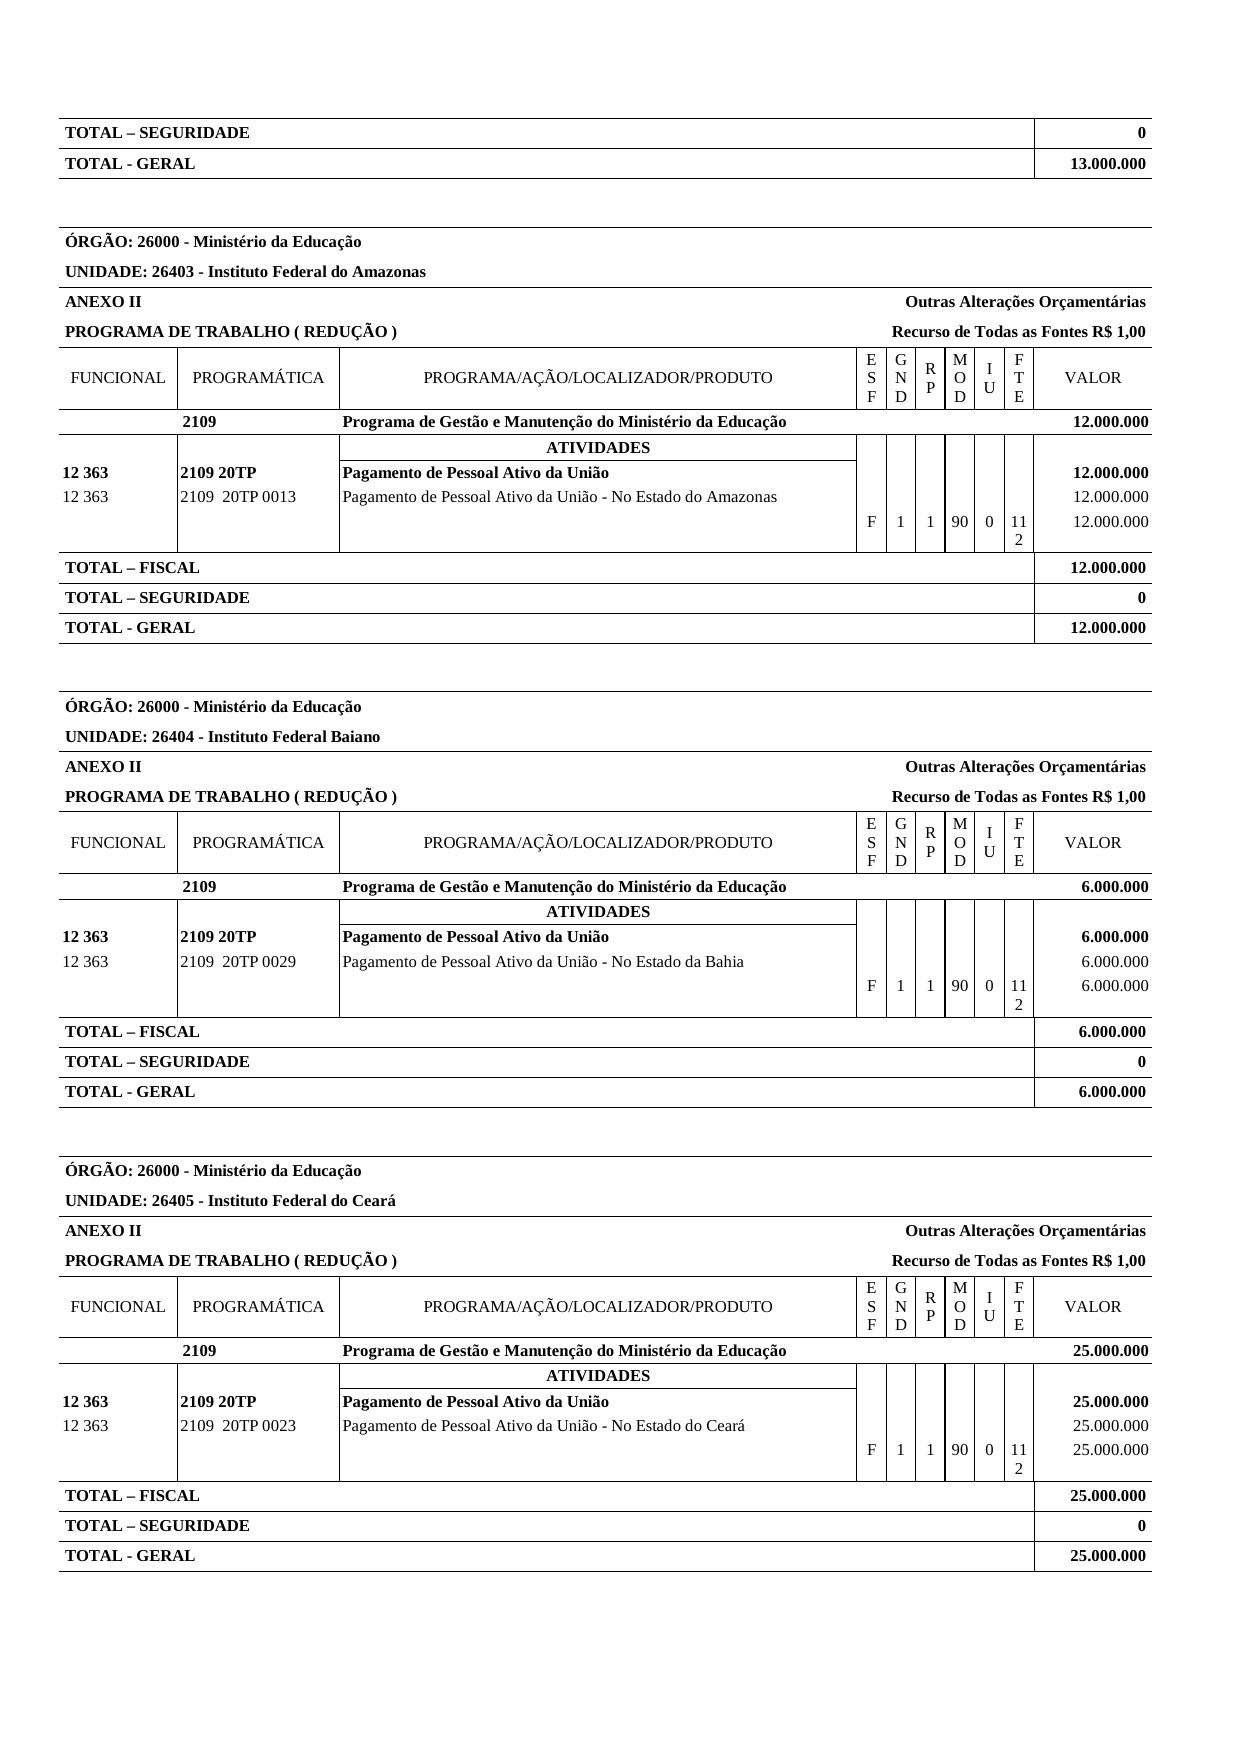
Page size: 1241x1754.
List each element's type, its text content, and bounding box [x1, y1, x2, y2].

table_cell [857, 460, 886, 485]
table_cell [59, 900, 177, 924]
table_cell 13.000.000 [1035, 149, 1152, 178]
table_cell [178, 974, 339, 1017]
table_cell PROGRAMA/AÇÃO/LOCALIZADOR/PRODUTO [340, 1277, 856, 1337]
table_cell 12 363 [59, 460, 177, 485]
table_cell 90 [946, 509, 974, 552]
table_cell 2109 [59, 410, 339, 434]
table_cell PROGRAMA DE TRABALHO ( REDUÇÃO ) [59, 1246, 856, 1276]
table_cell 2109 20TP [178, 924, 339, 949]
table_cell [1005, 949, 1033, 974]
table_cell [857, 949, 886, 974]
table_cell PROGRAMÁTICA [178, 812, 339, 873]
table_cell 0 [1035, 1512, 1152, 1541]
table_cell ANEXO II [59, 1217, 856, 1246]
table_cell 12 363 [59, 949, 177, 974]
table_cell 2109 [59, 1338, 339, 1363]
table_cell [887, 949, 915, 974]
table_cell 2109 20TP 0013 [178, 485, 339, 509]
table_cell [59, 179, 1034, 227]
table_cell F T E [1005, 348, 1033, 409]
table_cell 6.000.000 [1034, 924, 1152, 949]
table_cell 2109 20TP 0029 [178, 949, 339, 974]
table_cell 12 363 [59, 485, 177, 509]
table_cell [887, 1364, 915, 1388]
table_cell 12.000.000 [1034, 460, 1152, 485]
table_cell [59, 644, 1034, 691]
table_cell [856, 721, 1152, 751]
table_cell [1034, 900, 1152, 924]
table_cell I U [975, 812, 1004, 873]
table_cell 0 [975, 1438, 1004, 1481]
table_cell Outras Alterações Orçamentárias [856, 752, 1152, 781]
table_cell [1005, 435, 1033, 459]
table_cell [1005, 924, 1033, 949]
table_cell 2109 [59, 874, 339, 898]
table_cell TOTAL – SEGURIDADE [59, 1512, 1034, 1541]
table_cell Outras Alterações Orçamentárias [856, 1217, 1152, 1246]
table_cell TOTAL – SEGURIDADE [59, 584, 1034, 612]
table_cell [916, 1414, 944, 1438]
table_cell 2109 20TP 0023 [178, 1414, 339, 1438]
table_cell [178, 1438, 339, 1481]
table_cell 1 [887, 509, 915, 552]
table_cell 6.000.000 [1035, 1078, 1152, 1107]
table_cell 1 [887, 1438, 915, 1481]
table_cell 1 [916, 509, 944, 552]
table_cell [946, 1388, 974, 1413]
table_cell ANEXO II [59, 288, 856, 317]
table_cell [1005, 460, 1033, 485]
table_cell PROGRAMA DE TRABALHO ( REDUÇÃO ) [59, 781, 856, 811]
table_cell F [857, 974, 886, 1017]
table_cell 1 [916, 1438, 944, 1481]
table_cell 25.000.000 [1034, 1414, 1152, 1438]
table_cell [340, 509, 856, 552]
table_cell FUNCIONAL [59, 812, 177, 873]
table_cell 25.000.000 [1034, 1438, 1152, 1481]
table_cell [857, 435, 886, 459]
table_cell UNIDADE: 26405 - Instituto Federal do Ceará [59, 1186, 856, 1216]
table_cell PROGRAMA/AÇÃO/LOCALIZADOR/PRODUTO [340, 348, 856, 409]
table_cell I U [975, 1277, 1004, 1337]
table_cell [178, 435, 339, 459]
table_cell [857, 924, 886, 949]
table_cell [975, 1364, 1004, 1388]
table_cell F [857, 1438, 886, 1481]
table_cell [856, 1186, 1152, 1216]
table_cell Recurso de Todas as Fontes R$ 1,00 [856, 317, 1152, 347]
table_cell 0 [1035, 584, 1152, 612]
table_cell VALOR [1034, 348, 1152, 409]
table_cell PROGRAMÁTICA [178, 1277, 339, 1337]
table_cell [975, 900, 1004, 924]
table_cell [59, 1108, 1034, 1156]
table_cell [975, 924, 1004, 949]
table_cell ÓRGÃO: 26000 - Ministério da Educação [59, 692, 1152, 721]
table_cell M O D [946, 348, 974, 409]
table_cell [887, 485, 915, 509]
table_cell [887, 460, 915, 485]
table_cell TOTAL – FISCAL [59, 1018, 1034, 1047]
table_cell [59, 509, 177, 552]
table_cell [975, 435, 1004, 459]
table_cell Pagamento de Pessoal Ativo da União [340, 1389, 856, 1413]
table_cell ANEXO II [59, 752, 856, 781]
table_cell [946, 485, 974, 509]
table_cell ÓRGÃO: 26000 - Ministério da Educação [59, 228, 1152, 257]
table_cell [916, 435, 944, 459]
table_cell Recurso de Todas as Fontes R$ 1,00 [856, 1246, 1152, 1276]
table_cell [857, 485, 886, 509]
table_cell Programa de Gestão e Manutenção do Ministério da Educação [340, 1338, 1034, 1363]
table_cell G N D [887, 1277, 915, 1337]
table_cell [887, 1388, 915, 1413]
table_cell 25.000.000 [1035, 1542, 1152, 1571]
table_cell [975, 485, 1004, 509]
table_cell E S F [857, 812, 886, 873]
table_cell 0 [975, 509, 1004, 552]
table_cell [1034, 179, 1152, 227]
table_cell [1005, 485, 1033, 509]
table_cell [857, 1388, 886, 1413]
table_cell R P [916, 812, 944, 873]
table_cell 6.000.000 [1034, 949, 1152, 974]
table_cell I U [975, 348, 1004, 409]
table_cell G N D [887, 348, 915, 409]
table_cell Pagamento de Pessoal Ativo da União - No Estado do Amazonas [340, 485, 856, 509]
table_cell 0 [1035, 1048, 1152, 1077]
table_cell Programa de Gestão e Manutenção do Ministério da Educação [340, 874, 1034, 898]
table_cell PROGRAMA DE TRABALHO ( REDUÇÃO ) [59, 317, 856, 347]
table_cell [857, 1364, 886, 1388]
table_cell [887, 900, 915, 924]
table_cell [946, 1364, 974, 1388]
table_cell [946, 924, 974, 949]
table_cell 6.000.000 [1035, 1018, 1152, 1047]
table_cell F T E [1005, 812, 1033, 873]
table_cell [1034, 1364, 1152, 1388]
table_cell Atividades [340, 435, 856, 459]
table_cell [916, 485, 944, 509]
table_cell TOTAL - GERAL [59, 1078, 1034, 1107]
table_cell [1034, 644, 1152, 691]
table_cell TOTAL – SEGURIDADE [59, 1048, 1034, 1077]
table_cell [946, 435, 974, 459]
table_cell [916, 1364, 944, 1388]
table_cell 12.000.000 [1035, 614, 1152, 643]
table_cell Programa de Gestão e Manutenção do Ministério da Educação [340, 410, 1034, 434]
table_cell FUNCIONAL [59, 1277, 177, 1337]
table_cell [946, 900, 974, 924]
table_cell FUNCIONAL [59, 348, 177, 409]
table_cell 0 [1035, 119, 1152, 148]
table_cell Atividades [340, 900, 856, 924]
table_cell [946, 460, 974, 485]
table_cell [887, 1414, 915, 1438]
table_cell 6.000.000 [1034, 874, 1152, 898]
table_cell M O D [946, 812, 974, 873]
table_cell 25.000.000 [1034, 1338, 1152, 1363]
table_cell TOTAL – SEGURIDADE [59, 119, 1034, 148]
table_cell PROGRAMÁTICA [178, 348, 339, 409]
table_cell 12.000.000 [1034, 509, 1152, 552]
table_cell F T E [1005, 1277, 1033, 1337]
table_cell [856, 257, 1152, 287]
table_cell 90 [946, 974, 974, 1017]
table_cell PROGRAMA/AÇÃO/LOCALIZADOR/PRODUTO [340, 812, 856, 873]
table_cell [946, 1414, 974, 1438]
table_cell Pagamento de Pessoal Ativo da União - No Estado da Bahia [340, 949, 856, 974]
table_cell G N D [887, 812, 915, 873]
table_cell 12 363 [59, 1388, 177, 1413]
table_cell [1034, 1108, 1152, 1156]
table_cell 6.000.000 [1034, 974, 1152, 1017]
table_cell E S F [857, 1277, 886, 1337]
table_cell [946, 949, 974, 974]
table_cell 12 363 [59, 924, 177, 949]
table_cell UNIDADE: 26403 - Instituto Federal do Amazonas [59, 257, 856, 287]
table_cell M O D [946, 1277, 974, 1337]
table_cell Pagamento de Pessoal Ativo da União [340, 461, 856, 485]
table_cell [59, 974, 177, 1017]
table_cell TOTAL - GERAL [59, 614, 1034, 643]
table_cell 12.000.000 [1034, 410, 1152, 434]
table_cell Pagamento de Pessoal Ativo da União [340, 925, 856, 949]
table_cell [975, 1414, 1004, 1438]
table_cell [975, 949, 1004, 974]
table_cell 2109 20TP [178, 460, 339, 485]
table_cell UNIDADE: 26404 - Instituto Federal Baiano [59, 721, 856, 751]
table_cell [1034, 435, 1152, 459]
table_cell TOTAL – FISCAL [59, 1482, 1034, 1511]
table_cell TOTAL - GERAL [59, 149, 1034, 178]
table_cell 2109 20TP [178, 1388, 339, 1413]
table_cell [916, 1388, 944, 1413]
table_cell R P [916, 1277, 944, 1337]
table_cell [1005, 1414, 1033, 1438]
table_cell TOTAL - GERAL [59, 1542, 1034, 1571]
table_cell R P [916, 348, 944, 409]
table_cell [1005, 1388, 1033, 1413]
table_cell Recurso de Todas as Fontes R$ 1,00 [856, 781, 1152, 811]
table_cell 12 363 [59, 1414, 177, 1438]
table_cell [887, 924, 915, 949]
table_cell [916, 900, 944, 924]
table_cell F [857, 509, 886, 552]
table_cell [857, 900, 886, 924]
table_cell 90 [946, 1438, 974, 1481]
table_cell [857, 1414, 886, 1438]
table_cell [975, 1388, 1004, 1413]
table_cell [1005, 900, 1033, 924]
table_cell [340, 1438, 856, 1481]
table_cell [975, 460, 1004, 485]
table_cell [178, 900, 339, 924]
table_cell ÓRGÃO: 26000 - Ministério da Educação [59, 1157, 1152, 1186]
table_cell 1 [887, 974, 915, 1017]
table_cell Pagamento de Pessoal Ativo da União - No Estado do Ceará [340, 1414, 856, 1438]
table_cell [340, 974, 856, 1017]
table_cell 112 [1005, 1438, 1033, 1481]
table_cell 25.000.000 [1035, 1482, 1152, 1511]
table_cell [59, 1438, 177, 1481]
table_cell 112 [1005, 509, 1033, 552]
table_cell [916, 949, 944, 974]
table_cell [59, 1364, 177, 1388]
table_cell [59, 435, 177, 459]
table_cell E S F [857, 348, 886, 409]
table_cell [916, 924, 944, 949]
table_cell [887, 435, 915, 459]
table_cell 0 [975, 974, 1004, 1017]
table_cell [916, 460, 944, 485]
table_cell 25.000.000 [1034, 1388, 1152, 1413]
table_cell [178, 1364, 339, 1388]
table_cell VALOR [1034, 1277, 1152, 1337]
table_cell 12.000.000 [1035, 553, 1152, 582]
table_cell 1 [916, 974, 944, 1017]
table_cell 112 [1005, 974, 1033, 1017]
table_cell 12.000.000 [1034, 485, 1152, 509]
table_cell [178, 509, 339, 552]
table_cell [1005, 1364, 1033, 1388]
table_cell TOTAL – FISCAL [59, 553, 1034, 582]
table_cell Atividades [340, 1364, 856, 1388]
table_cell Outras Alterações Orçamentárias [856, 288, 1152, 317]
table_cell VALOR [1034, 812, 1152, 873]
